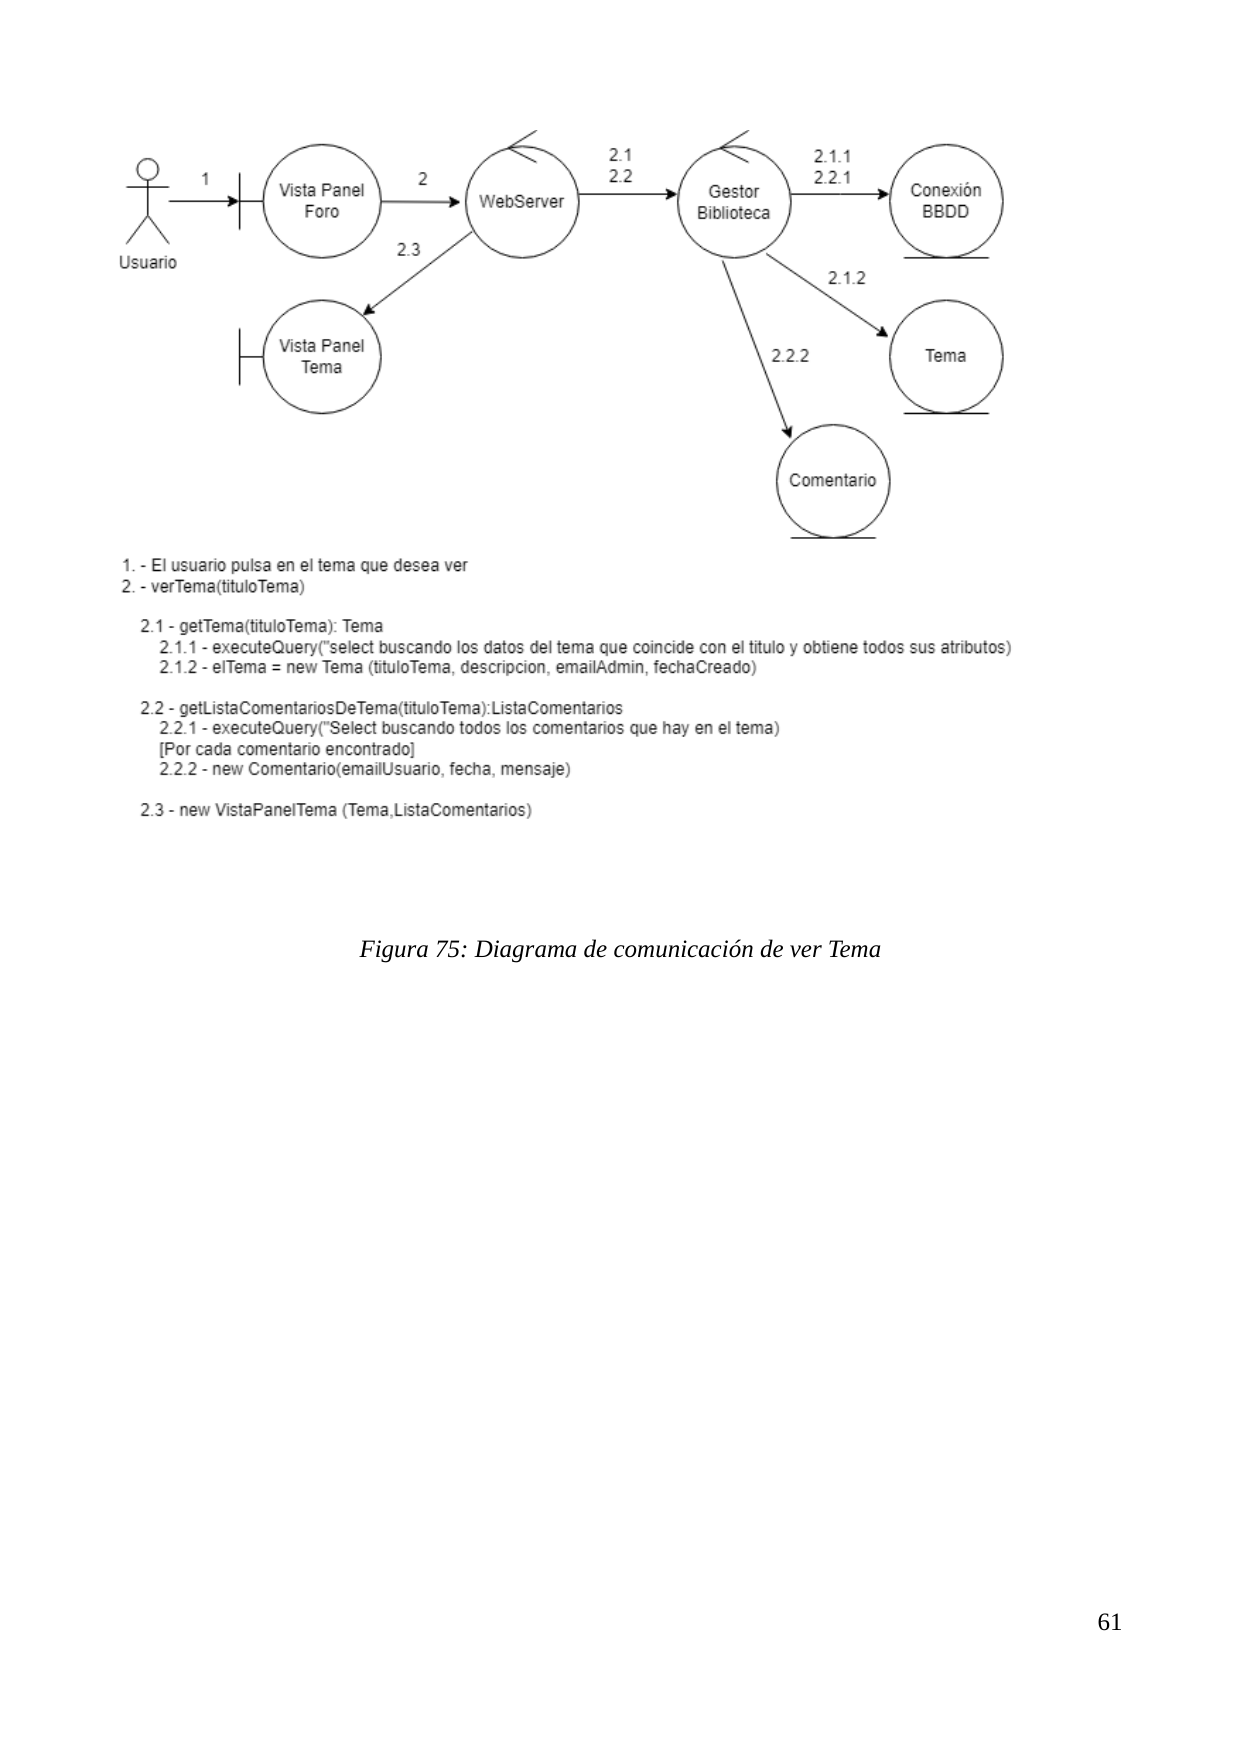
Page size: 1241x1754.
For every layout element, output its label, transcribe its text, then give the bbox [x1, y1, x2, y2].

picture [119, 130, 1124, 935]
text Figura 75: Diagrama de comunicación de ver Tema [119, 935, 1123, 963]
